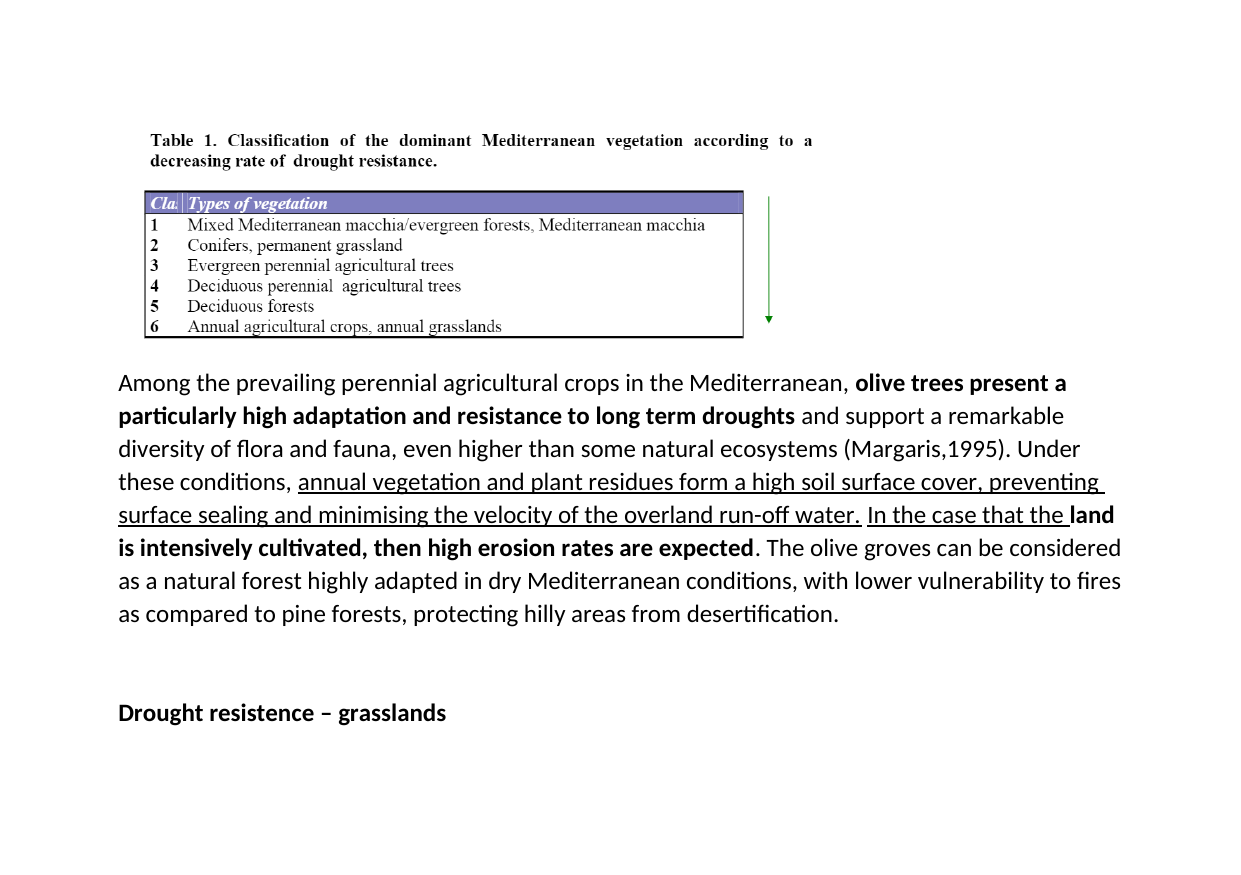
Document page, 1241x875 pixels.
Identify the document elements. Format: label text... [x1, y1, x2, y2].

picture [118, 118, 825, 349]
text Drought resistence – grasslands [118, 697, 1122, 727]
text Among the prevailing perennial agricultural crops in the Mediterranean, olive trees present a particularly high adaptation and resistance to long term droughts and support a remarkable diversity of flora and fauna, even higher than some natural ecosystems (Margaris,1995). Under these conditions, annual vegetation and plant residues form a high soil surface cover, preventing surface sealing and minimising the velocity of the overland run-off water. In the case that the land is intensively cultivated, then high erosion rates are expected. The olive groves can be considered as a natural forest highly adapted in dry Mediterranean conditions, with lower vulnerability to fires as compared to pine forests, protecting hilly areas from desertification. [118, 367, 1122, 628]
